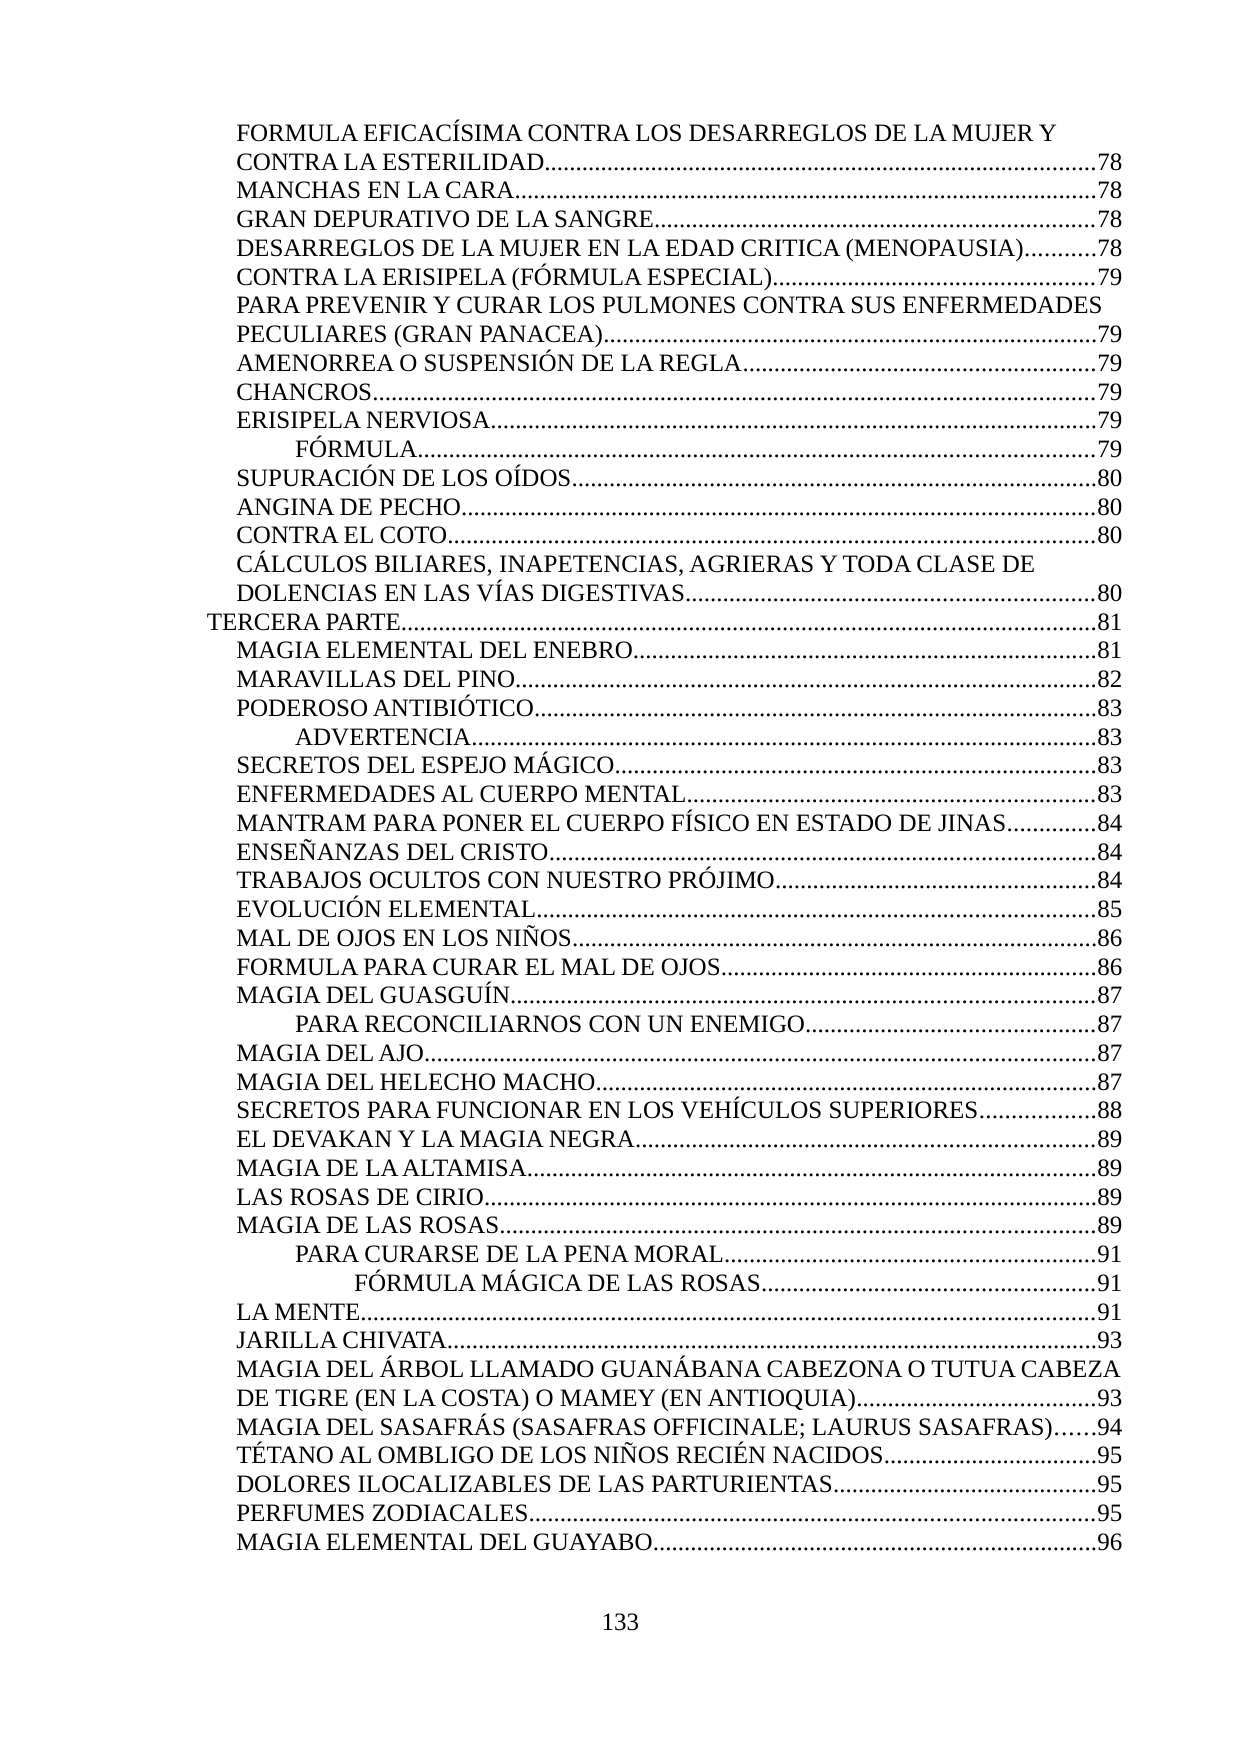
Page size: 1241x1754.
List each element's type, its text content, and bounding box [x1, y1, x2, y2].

text FORMULA EFICACÍSIMA CONTRA LOS DESARREGLOS DE LA MUJER Y CONTRA LA ESTERILIDAD 78 [236, 118, 1122, 176]
text MARAVILLAS DEL PINO 82 [236, 664, 1122, 693]
text CONTRA EL COTO 80 [236, 521, 1122, 549]
text MAGIA DEL HELECHO MACHO 87 [236, 1067, 1122, 1096]
text DOLORES ILOCALIZABLES DE LAS PARTURIENTAS 95 [236, 1469, 1122, 1498]
text MAGIA ELEMENTAL DEL ENEBRO 81 [236, 636, 1122, 664]
text TRABAJOS OCULTOS CON NUESTRO PRÓJIMO 84 [236, 866, 1122, 894]
text MANTRAM PARA PONER EL CUERPO FÍSICO EN ESTADO DE JINAS 84 [236, 808, 1122, 837]
text ADVERTENCIA 83 [295, 722, 1122, 751]
text AMENORREA O SUSPENSIÓN DE LA REGLA 79 [236, 348, 1122, 377]
text PARA RECONCILIARNOS CON UN ENEMIGO 87 [295, 1009, 1122, 1038]
text MAGIA DEL AJO 87 [236, 1038, 1122, 1067]
text EVOLUCIÓN ELEMENTAL 85 [236, 894, 1122, 923]
text MAGIA ELEMENTAL DEL GUAYABO 96 [236, 1527, 1122, 1556]
text FÓRMULA MÁGICA DE LAS ROSAS 91 [354, 1268, 1122, 1297]
text MAGIA DEL ÁRBOL LLAMADO GUANÁBANA CABEZONA O TUTUA CABEZA DE TIGRE (EN LA COSTA) O MAMEY (EN ANTIOQUIA) 93 [236, 1354, 1122, 1412]
text CÁLCULOS BILIARES, INAPETENCIAS, AGRIERAS Y TODA CLASE DE DOLENCIAS EN LAS VÍAS DIGESTIVAS 80 [236, 549, 1122, 607]
text FORMULA PARA CURAR EL MAL DE OJOS 86 [236, 952, 1122, 981]
text MAGIA DEL GUASGUÍN 87 [236, 981, 1122, 1009]
text ENSEÑANZAS DEL CRISTO 84 [236, 837, 1122, 866]
text MAGIA DEL SASAFRÁS (SASAFRAS OFFICINALE; LAURUS SASAFRAS) 94 [236, 1412, 1122, 1441]
text EL DEVAKAN Y LA MAGIA NEGRA 89 [236, 1124, 1122, 1153]
text MAGIA DE LAS ROSAS 89 [236, 1211, 1122, 1239]
text ERISIPELA NERVIOSA 79 [236, 406, 1122, 434]
text SECRETOS DEL ESPEJO MÁGICO 83 [236, 751, 1122, 779]
text LAS ROSAS DE CIRIO 89 [236, 1182, 1122, 1211]
text ENFERMEDADES AL CUERPO MENTAL 83 [236, 779, 1122, 808]
text SUPURACIÓN DE LOS OÍDOS 80 [236, 463, 1122, 492]
text MAL DE OJOS EN LOS NIÑOS 86 [236, 923, 1122, 952]
text CHANCROS 79 [236, 377, 1122, 406]
text TERCERA PARTE 81 [207, 607, 1122, 636]
text JARILLA CHIVATA 93 [236, 1326, 1122, 1354]
text ANGINA DE PECHO 80 [236, 492, 1122, 521]
text LA MENTE 91 [236, 1297, 1122, 1326]
text MAGIA DE LA ALTAMISA 89 [236, 1153, 1122, 1182]
text GRAN DEPURATIVO DE LA SANGRE 78 [236, 204, 1122, 233]
text PERFUMES ZODIACALES 95 [236, 1498, 1122, 1527]
text SECRETOS PARA FUNCIONAR EN LOS VEHÍCULOS SUPERIORES 88 [236, 1096, 1122, 1124]
text MANCHAS EN LA CARA 78 [236, 176, 1122, 204]
text CONTRA LA ERISIPELA (FÓRMULA ESPECIAL) 79 [236, 262, 1122, 291]
text TÉTANO AL OMBLIGO DE LOS NIÑOS RECIÉN NACIDOS 95 [236, 1441, 1122, 1469]
text DESARREGLOS DE LA MUJER EN LA EDAD CRITICA (MENOPAUSIA) 78 [236, 233, 1122, 262]
text PARA CURARSE DE LA PENA MORAL 91 [295, 1239, 1122, 1268]
text PODEROSO ANTIBIÓTICO 83 [236, 693, 1122, 722]
text PARA PREVENIR Y CURAR LOS PULMONES CONTRA SUS ENFERMEDADES PECULIARES (GRAN PANACEA) 79 [236, 291, 1122, 348]
text FÓRMULA 79 [295, 434, 1122, 463]
